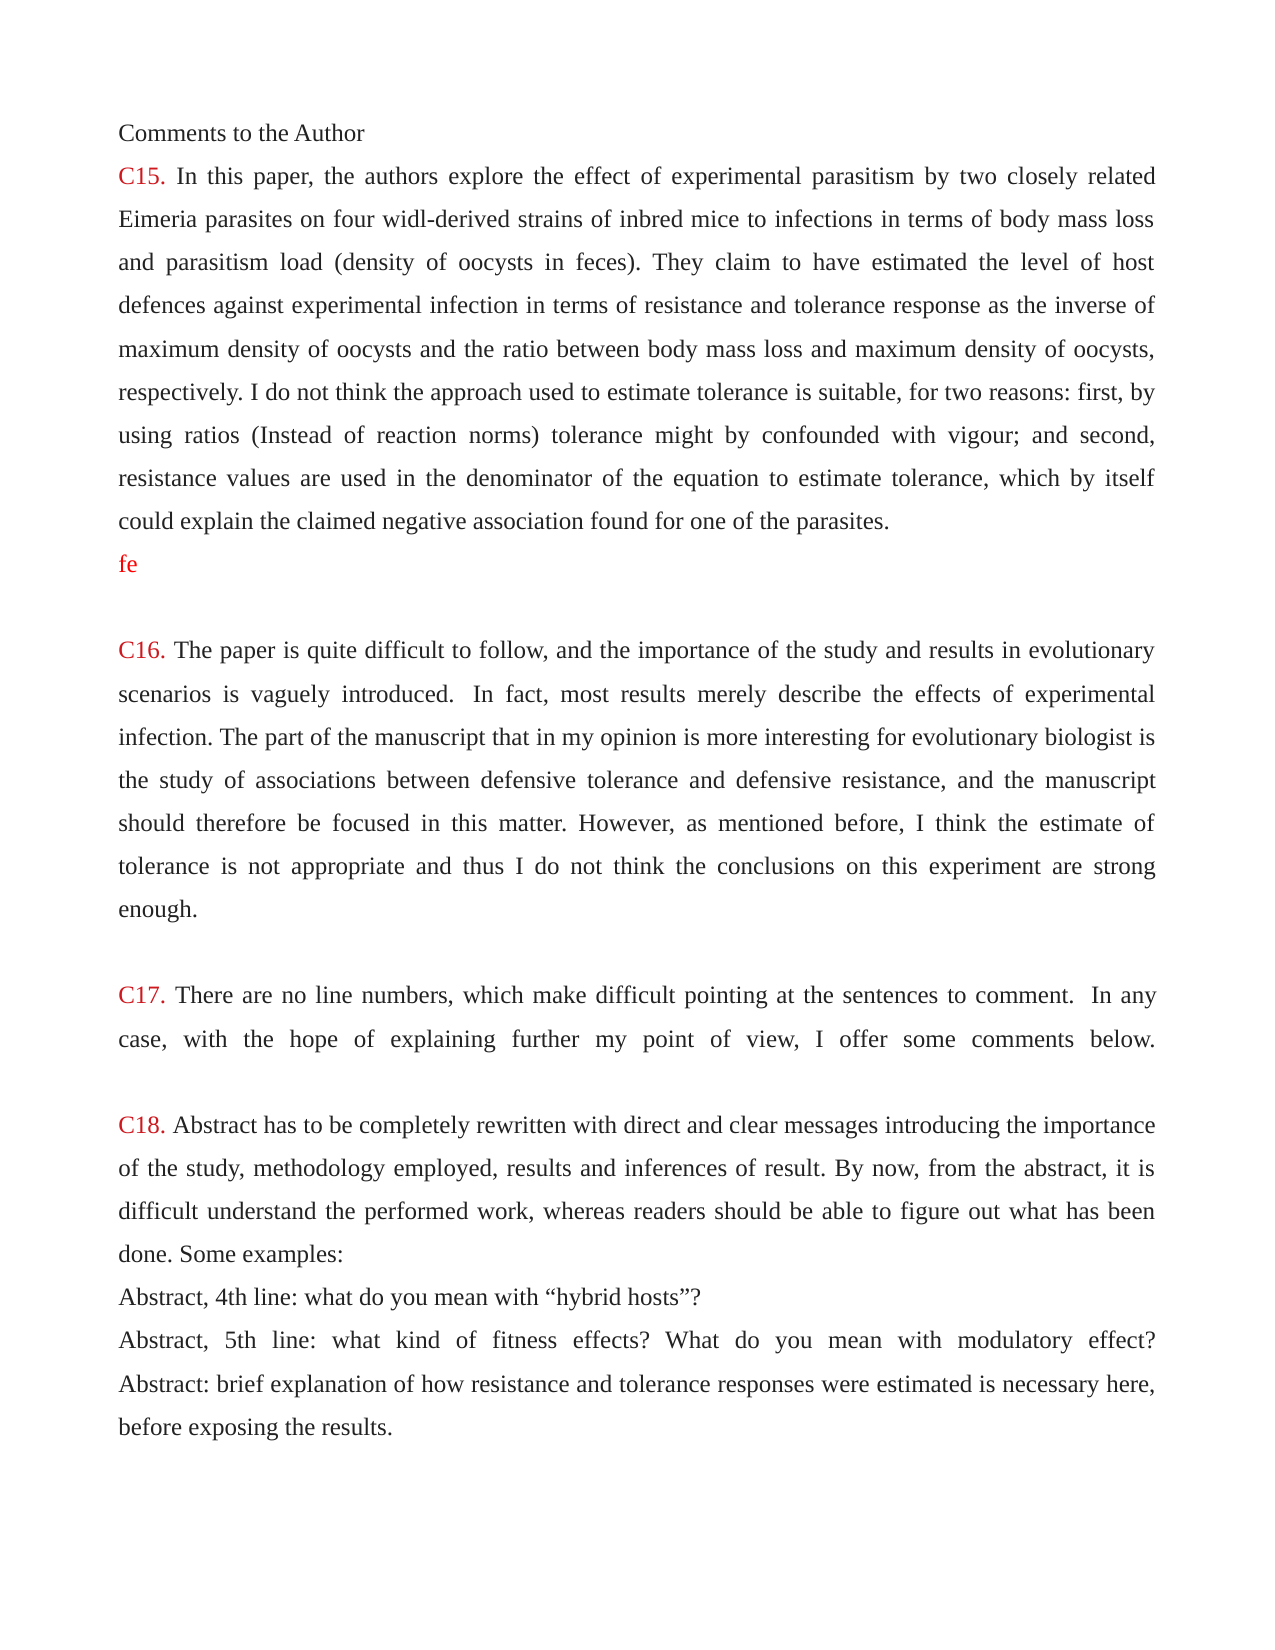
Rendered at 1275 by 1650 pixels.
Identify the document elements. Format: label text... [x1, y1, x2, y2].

text Comments to the Author C15. In this paper, the authors explore the effect of experimental parasitism by two closely related Eimeria parasites on four widl-derived strains of inbred mice to infections in terms of body mass loss and parasitism load (density of oocysts in feces). They claim to have estimated the level of host defences against experimental infection in terms of resistance and tolerance response as the inverse of maximum density of oocysts and the ratio between body mass loss and maximum density of oocysts, respectively. I do not think the approach used to estimate tolerance is suitable, for two reasons: first, by using ratios (Instead of reaction norms) tolerance might by confounded with vigour; and second, resistance values are used in the denominator of the equation to estimate tolerance, which by itself could explain the claimed negative association found for one of the parasites. [118, 118, 1157, 535]
text fe C16. The paper is quite difficult to follow, and the importance of the study and results in evolutionary scenarios is vaguely introduced. In fact, most results merely describe the effects of experimental infection. The part of the manuscript that in my opinion is more interesting for evolutionary biologist is the study of associations between defensive tolerance and defensive resistance, and the manuscript should therefore be focused in this matter. However, as mentioned before, I think the estimate of tolerance is not appropriate and thus I do not think the conclusions on this experiment are strong enough. C17. There are no line numbers, which make difficult pointing at the sentences to comment. In any case, with the hope of explaining further my point of view, I offer some comments below. C18. Abstract has to be completely rewritten with direct and clear messages introducing the importance of the study, methodology employed, results and inferences of result. By now, from the abstract, it is difficult understand the performed work, whereas readers should be able to figure out what has been done. Some examples: Abstract, 4th line: what do you mean with “hybrid hosts”? Abstract, 5th line: what kind of fitness effects? What do you mean with modulatory effect? Abstract: brief explanation of how resistance and tolerance responses were estimated is necessary here, before exposing the results. [118, 549, 1157, 1441]
